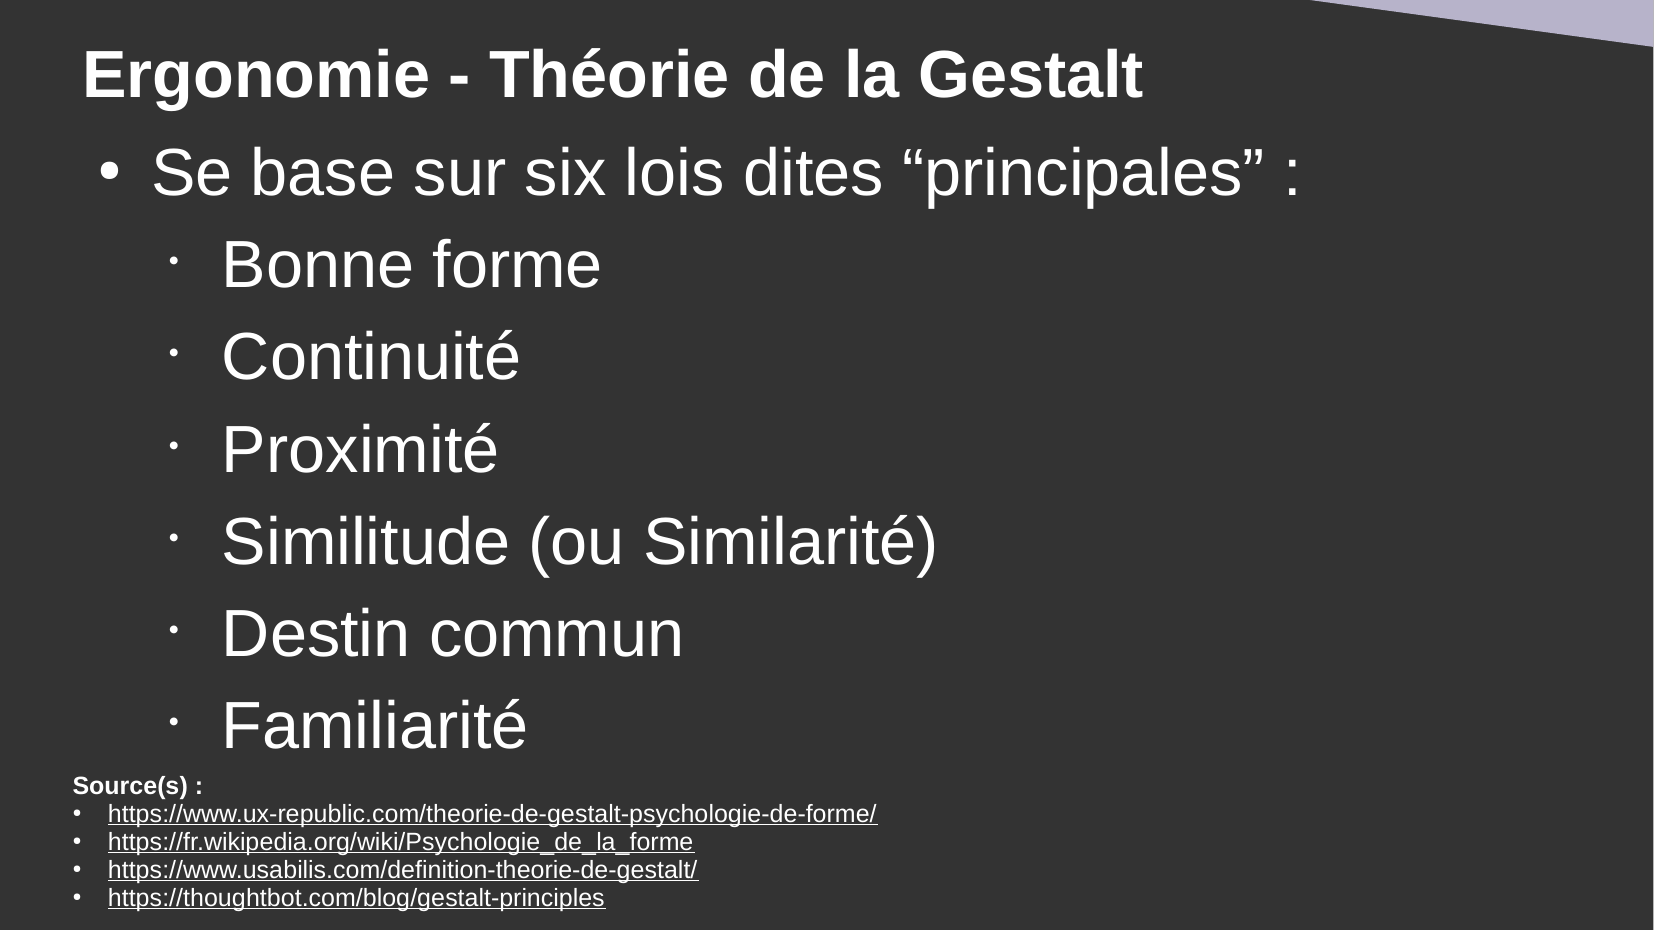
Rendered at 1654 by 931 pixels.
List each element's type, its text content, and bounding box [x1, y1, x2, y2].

text_box [1309, 0, 1654, 47]
text_box Source(s) : https://www.ux-republic.com/theorie-de-gestalt-psychologie-de-forme/ https://fr.wikipedia.org/wiki/Psychologie_de_la_forme https://www.usabilis.com/definition-theorie-de-gestalt/ https://thoughtbot.com/blog/gestalt-principles [57, 764, 1543, 919]
title Ergonomie - Théorie de la Gestalt [82, 37, 1571, 114]
list Se base sur six lois dites “principales” : Bonne forme Continuité Proximité Similitude (ou Similarité) Destin commun Familiarité [80, 134, 1620, 803]
